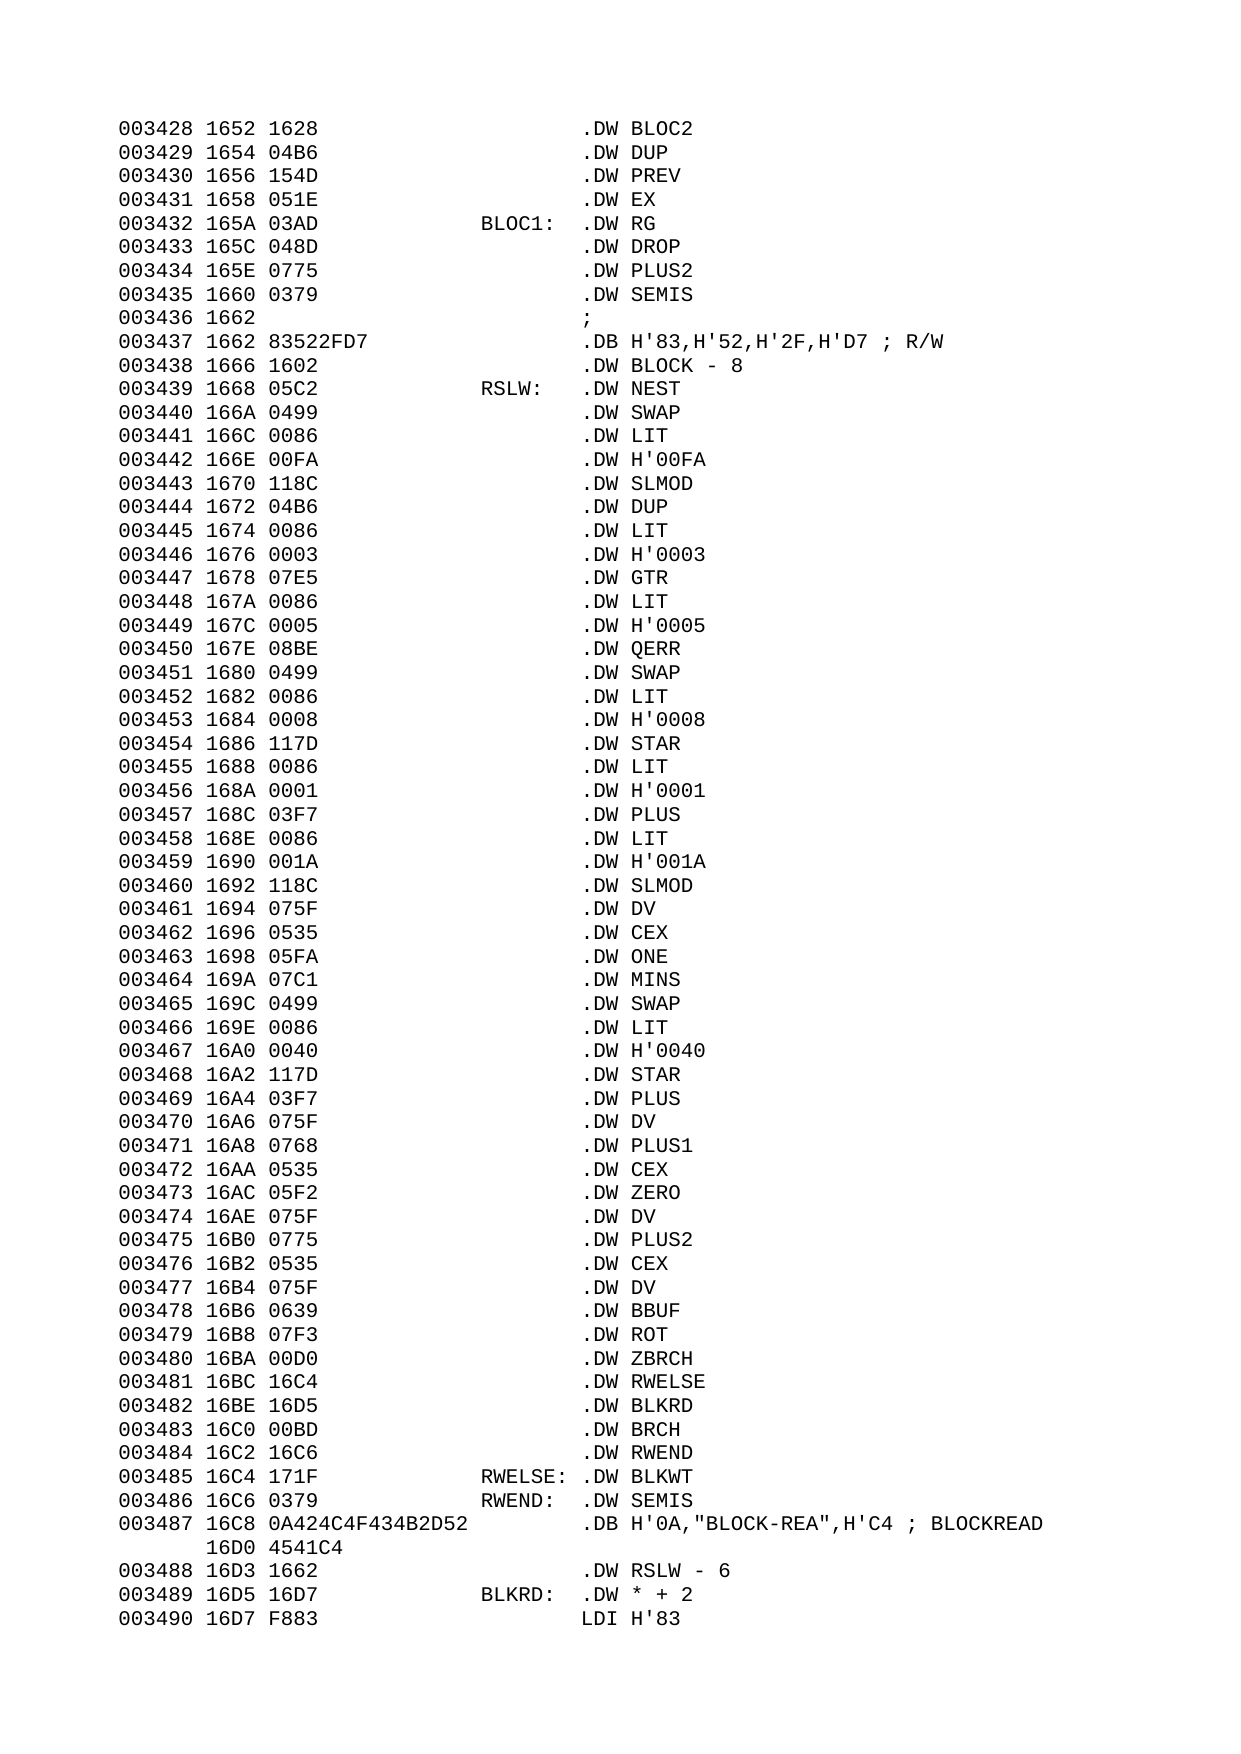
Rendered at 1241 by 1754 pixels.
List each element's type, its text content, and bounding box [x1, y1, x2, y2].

text 003438 1666 1602 .DW BLOCK - 8 [118, 354, 1122, 378]
text 003439 1668 05C2 RSLW: .DW NEST [118, 378, 1122, 402]
text 003484 16C2 16C6 .DW RWEND [118, 1442, 1122, 1466]
text 16D0 4541C4 [118, 1537, 1122, 1561]
text 003473 16AC 05F2 .DW ZERO [118, 1182, 1122, 1206]
text 003432 165A 03AD BLOC1: .DW RG [118, 213, 1122, 236]
text 003447 1678 07E5 .DW GTR [118, 567, 1122, 591]
text 003489 16D5 16D7 BLKRD: .DW * + 2 [118, 1584, 1122, 1608]
text 003480 16BA 00D0 .DW ZBRCH [118, 1348, 1122, 1371]
text 003455 1688 0086 .DW LIT [118, 757, 1122, 780]
text 003444 1672 04B6 .DW DUP [118, 496, 1122, 520]
text 003435 1660 0379 .DW SEMIS [118, 284, 1122, 307]
text 003483 16C0 00BD .DW BRCH [118, 1419, 1122, 1442]
text 003474 16AE 075F .DW DV [118, 1206, 1122, 1229]
text 003433 165C 048D .DW DROP [118, 236, 1122, 260]
text 003467 16A0 0040 .DW H'0040 [118, 1040, 1122, 1064]
text 003459 1690 001A .DW H'001A [118, 851, 1122, 875]
text 003464 169A 07C1 .DW MINS [118, 969, 1122, 993]
text 003475 16B0 0775 .DW PLUS2 [118, 1229, 1122, 1253]
text 003445 1674 0086 .DW LIT [118, 520, 1122, 544]
text 003490 16D7 F883 LDI H'83 [118, 1608, 1122, 1631]
text 003428 1652 1628 .DW BLOC2 [118, 118, 1122, 142]
text 003448 167A 0086 .DW LIT [118, 591, 1122, 615]
text 003458 168E 0086 .DW LIT [118, 827, 1122, 851]
text 003429 1654 04B6 .DW DUP [118, 142, 1122, 165]
text 003452 1682 0086 .DW LIT [118, 686, 1122, 709]
text 003478 16B6 0639 .DW BBUF [118, 1300, 1122, 1324]
text 003450 167E 08BE .DW QERR [118, 638, 1122, 662]
text 003471 16A8 0768 .DW PLUS1 [118, 1135, 1122, 1158]
text 003454 1686 117D .DW STAR [118, 733, 1122, 757]
text 003436 1662 ; [118, 307, 1122, 331]
text 003440 166A 0499 .DW SWAP [118, 402, 1122, 426]
text 003482 16BE 16D5 .DW BLKRD [118, 1395, 1122, 1419]
text 003481 16BC 16C4 .DW RWELSE [118, 1371, 1122, 1395]
text 003457 168C 03F7 .DW PLUS [118, 804, 1122, 827]
text 003446 1676 0003 .DW H'0003 [118, 544, 1122, 567]
text 003488 16D3 1662 .DW RSLW - 6 [118, 1561, 1122, 1584]
text 003465 169C 0499 .DW SWAP [118, 993, 1122, 1017]
text 003470 16A6 075F .DW DV [118, 1111, 1122, 1135]
text 003430 1656 154D .DW PREV [118, 165, 1122, 189]
text 003443 1670 118C .DW SLMOD [118, 473, 1122, 496]
text 003468 16A2 117D .DW STAR [118, 1064, 1122, 1088]
text 003431 1658 051E .DW EX [118, 189, 1122, 213]
text 003477 16B4 075F .DW DV [118, 1277, 1122, 1300]
text 003476 16B2 0535 .DW CEX [118, 1253, 1122, 1277]
text 003472 16AA 0535 .DW CEX [118, 1158, 1122, 1182]
text 003487 16C8 0A424C4F434B2D52 .DB H'0A,"BLOCK-REA",H'C4 ; BLOCKREAD [118, 1513, 1122, 1537]
text 003485 16C4 171F RWELSE: .DW BLKWT [118, 1466, 1122, 1489]
text 003460 1692 118C .DW SLMOD [118, 875, 1122, 898]
text 003461 1694 075F .DW DV [118, 898, 1122, 922]
text 003462 1696 0535 .DW CEX [118, 922, 1122, 946]
text 003449 167C 0005 .DW H'0005 [118, 615, 1122, 638]
text 003469 16A4 03F7 .DW PLUS [118, 1088, 1122, 1111]
text 003442 166E 00FA .DW H'00FA [118, 449, 1122, 473]
text 003437 1662 83522FD7 .DB H'83,H'52,H'2F,H'D7 ; R/W [118, 331, 1122, 354]
text 003453 1684 0008 .DW H'0008 [118, 709, 1122, 733]
text 003479 16B8 07F3 .DW ROT [118, 1324, 1122, 1348]
text 003434 165E 0775 .DW PLUS2 [118, 260, 1122, 284]
text 003466 169E 0086 .DW LIT [118, 1017, 1122, 1040]
text 003486 16C6 0379 RWEND: .DW SEMIS [118, 1489, 1122, 1513]
text 003456 168A 0001 .DW H'0001 [118, 780, 1122, 804]
text 003463 1698 05FA .DW ONE [118, 946, 1122, 969]
text 003451 1680 0499 .DW SWAP [118, 662, 1122, 686]
text 003441 166C 0086 .DW LIT [118, 426, 1122, 449]
